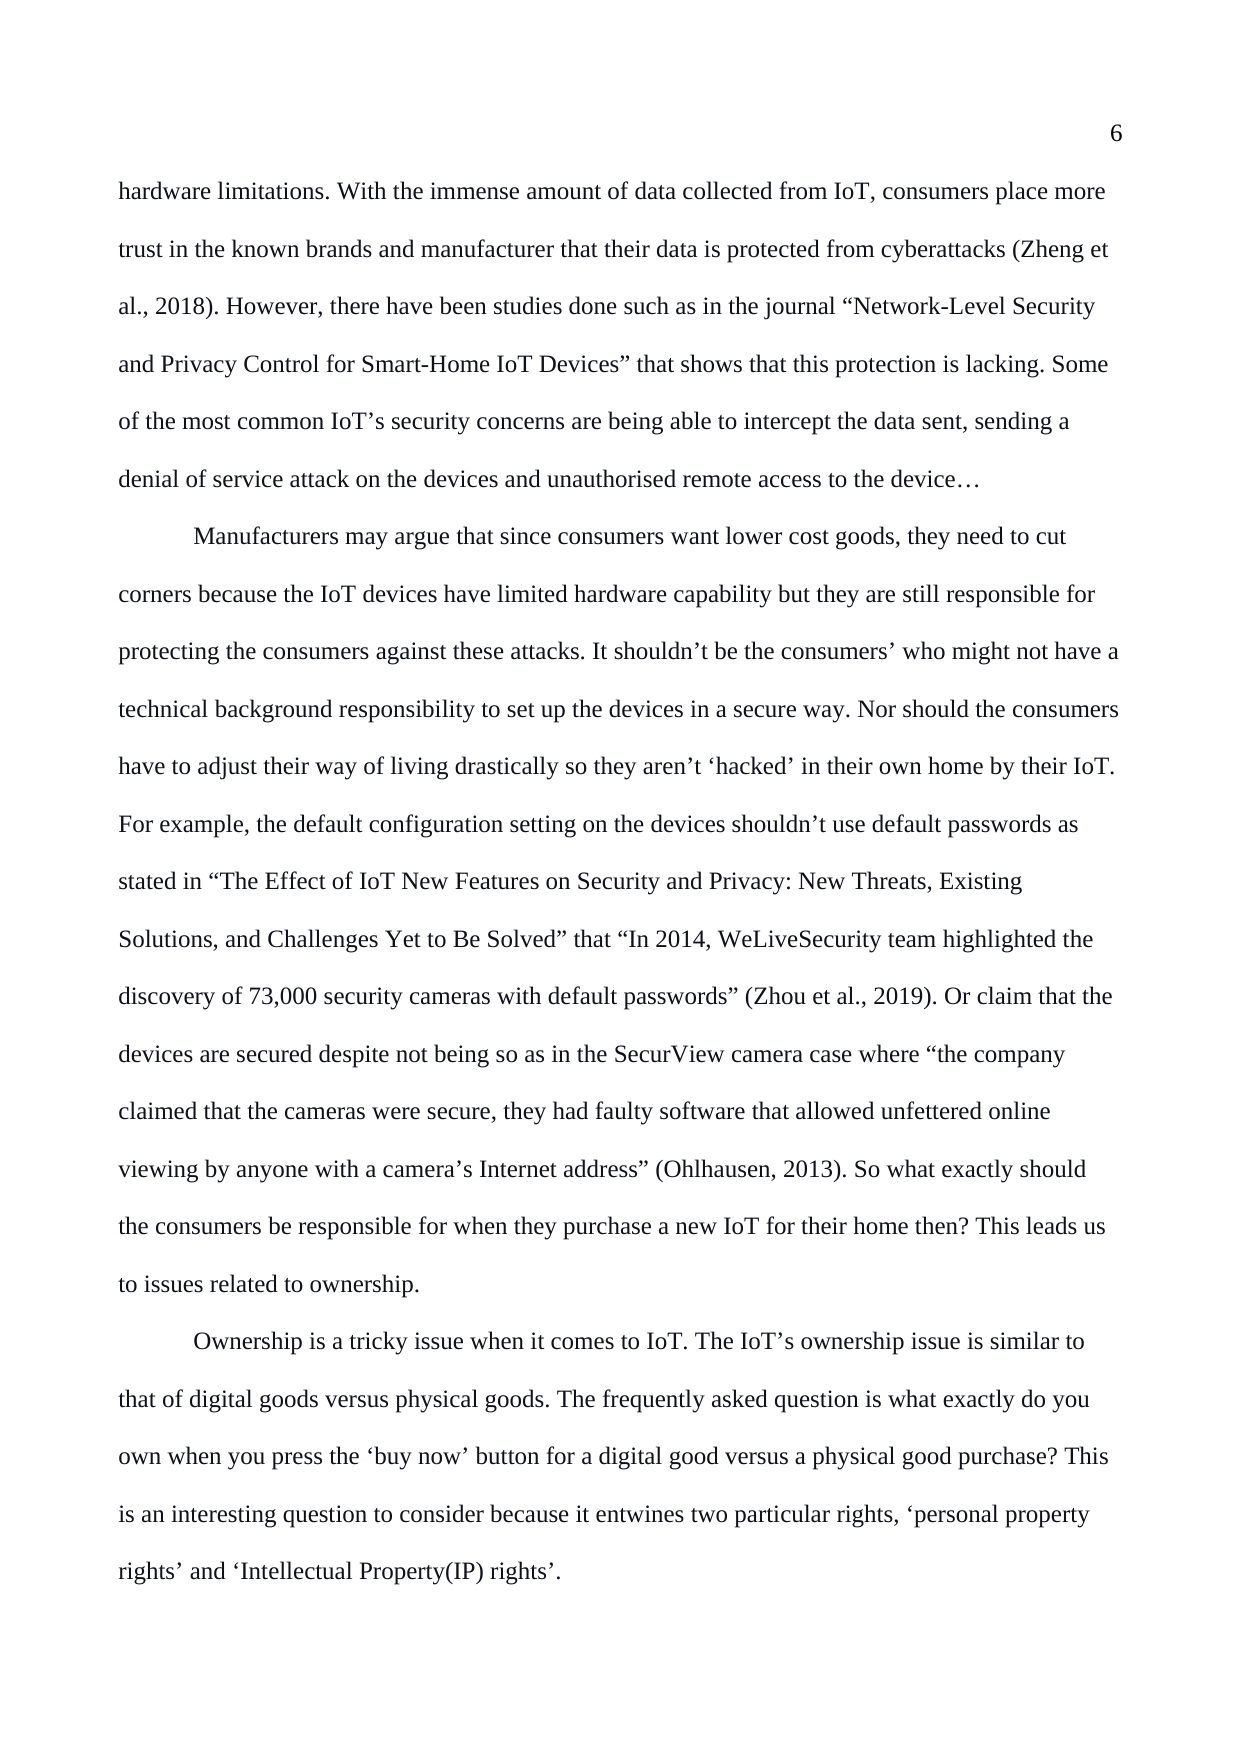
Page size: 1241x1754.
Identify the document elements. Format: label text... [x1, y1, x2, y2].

text hardware limitations. With the immense amount of data collected from IoT, consumers place more trust in the known brands and manufacturer that their data is protected from cyberattacks (Zheng et al., 2018). However, there have been studies done such as in the journal “Network-Level Security and Privacy Control for Smart-Home IoT Devices” that shows that this protection is lacking. Some of the most common IoT’s security concerns are being able to intercept the data sent, sending a denial of service attack on the devices and unauthorised remote access to the device… Manufacturers may argue that since consumers want lower cost goods, they need to cut corners because the IoT devices have limited hardware capability but they are still responsible for protecting the consumers against these attacks. It shouldn’t be the consumers’ who might not have a technical background responsibility to set up the devices in a secure way. Nor should the consumers have to adjust their way of living drastically so they aren’t ‘hacked’ in their own home by their IoT. For example, the default configuration setting on the devices shouldn’t use default passwords as stated in “The Effect of IoT New Features on Security and Privacy: New Threats, Existing Solutions, and Challenges Yet to Be Solved” that “In 2014, WeLiveSecurity team highlighted the discovery of 73,000 security cameras with default passwords” (Zhou et al., 2019). Or claim that the devices are secured despite not being so as in the SecurView camera case where “the company claimed that the cameras were secure, they had faulty software that allowed unfettered online viewing by anyone with a camera’s Internet address” (Ohlhausen, 2013). So what exactly should the consumers be responsible for when they purchase a new IoT for their home then? This leads us to issues related to ownership. [118, 176, 1122, 1298]
text Ownership is a tricky issue when it comes to IoT. The IoT’s ownership issue is similar to that of digital goods versus physical goods. The frequently asked question is what exactly do you own when you press the ‘buy now’ button for a digital good versus a physical good purchase? This is an interesting question to consider because it entwines two particular rights, ‘personal property rights’ and ‘Intellectual Property(IP) rights’. [118, 1326, 1122, 1585]
